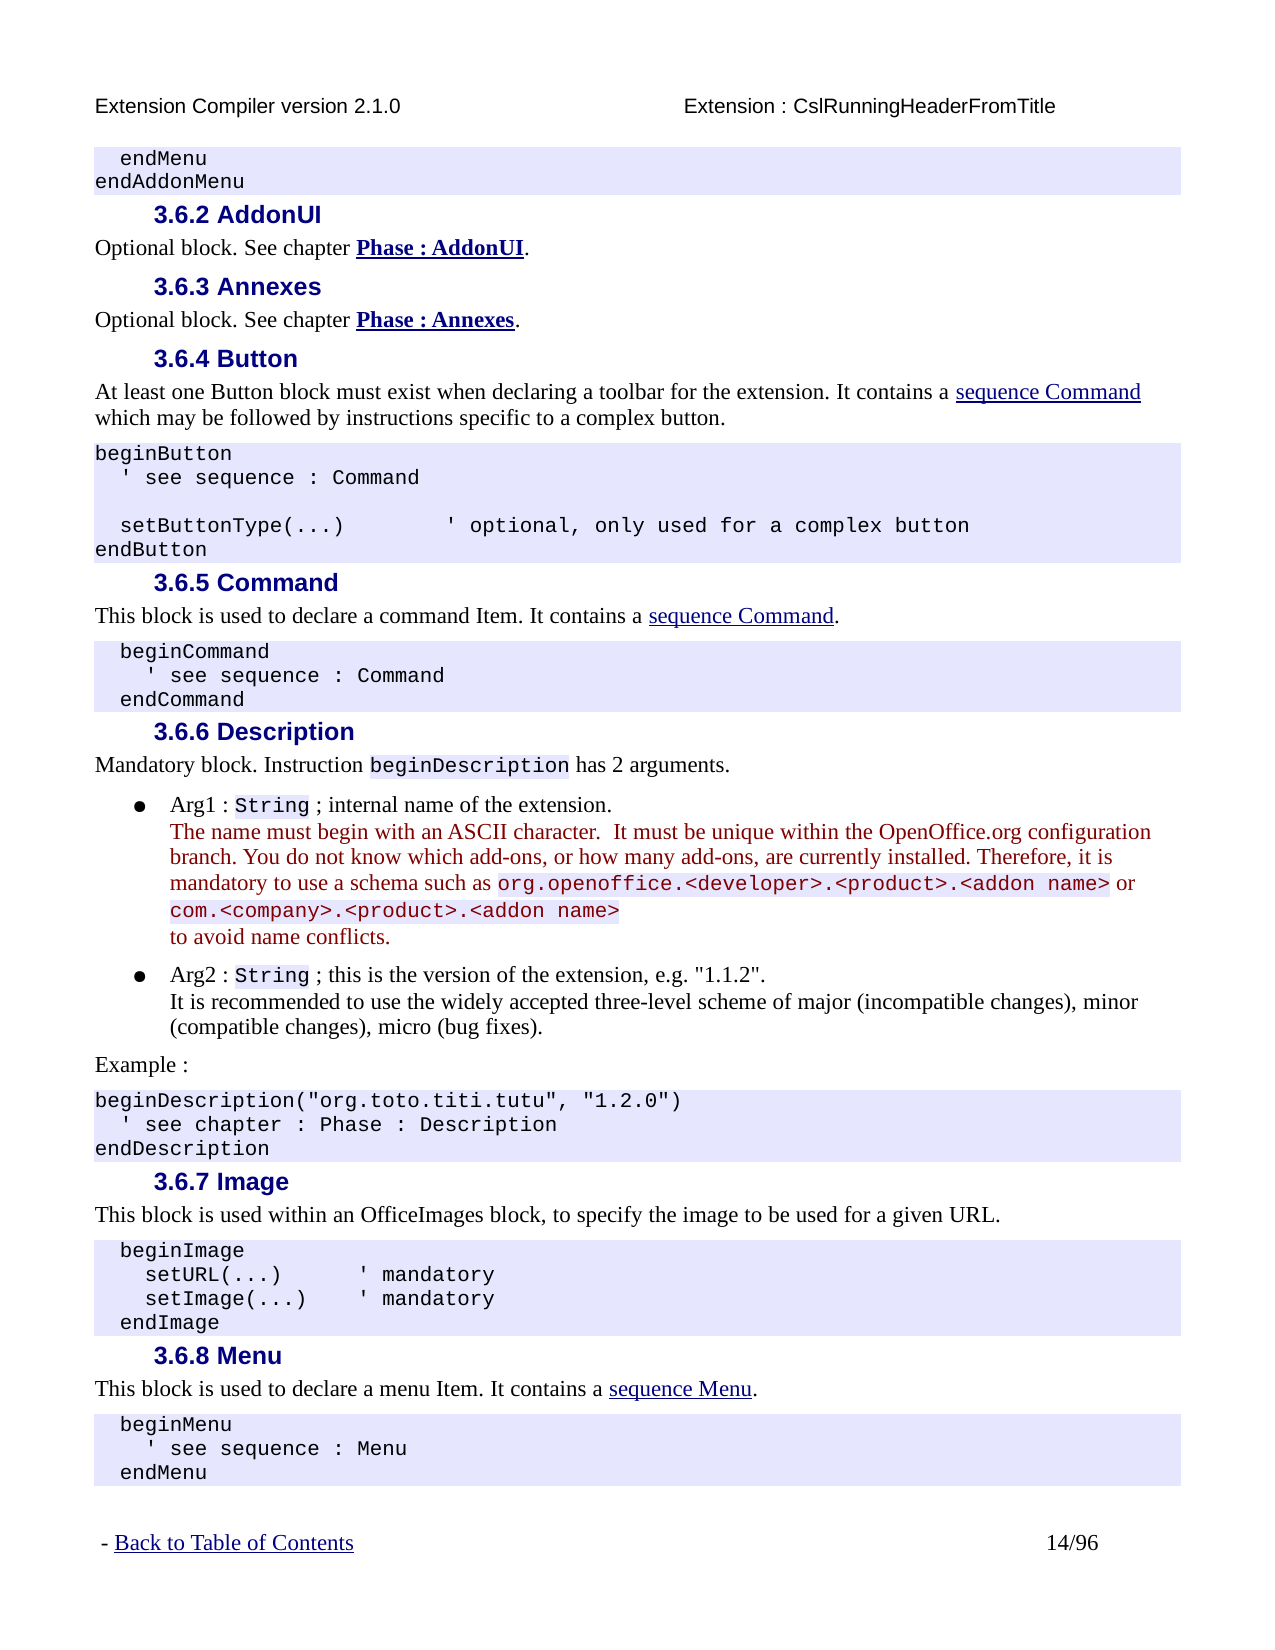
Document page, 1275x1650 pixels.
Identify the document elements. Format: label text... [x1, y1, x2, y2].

text beginDescription("org.toto.titi.tutu", "1.2.0") [94, 1090, 1181, 1114]
text ' see chapter : Phase : Description [94, 1114, 1181, 1138]
text endButton [94, 539, 1181, 563]
text beginCommand [94, 641, 1181, 664]
subtitle Description [153, 718, 1181, 746]
list Arg1 : String ; internal name of the extension. The name must begin with an ASCII character. It must be unique within the OpenOffice.org configuration branch. You do not know which add-ons, or how many add-ons, are currently installed. Therefore, it is mandatory to use a schema such as org.openoffice.<developer>.<product>.<addon name> or com.<company>.<product>.<addon name> to avoid name conflicts. [132, 792, 1181, 949]
text endMenu [94, 1462, 1181, 1486]
subtitle Menu [153, 1342, 1181, 1370]
text endMenu [94, 147, 1181, 171]
text setImage(...) ' mandatory [94, 1288, 1181, 1312]
text Optional block. See chapter Phase : AddonUI. [94, 235, 1181, 261]
text endImage [94, 1312, 1181, 1336]
text Optional block. See chapter Phase : Annexes. [94, 307, 1181, 333]
text endAddonMenu [94, 171, 1181, 195]
text ' see sequence : Command [94, 467, 1181, 491]
list Arg2 : String ; this is the version of the extension, e.g. "1.1.2". It is recommended to use the widely accepted three-level scheme of major (incompatible changes), minor (compatible changes), micro (bug fixes). [132, 962, 1181, 1040]
text endCommand [94, 688, 1181, 712]
subtitle Command [153, 568, 1181, 597]
text endDescription [94, 1138, 1181, 1162]
text beginButton [94, 443, 1181, 467]
text This block is used to declare a menu Item. It contains a sequence Menu. [94, 1376, 1181, 1401]
text ' see sequence : Menu [94, 1438, 1181, 1462]
text This block is used to declare a command Item. It contains a sequence Command. [94, 602, 1181, 628]
text setButtonType(...) ' optional, only used for a complex button [94, 515, 1181, 539]
text ' see sequence : Command [94, 664, 1181, 688]
text setURL(...) ' mandatory [94, 1264, 1181, 1288]
text beginMenu [94, 1414, 1181, 1438]
subtitle Image [153, 1168, 1181, 1196]
text At least one Button block must exist when declaring a toolbar for the extension. It contains a sequence Command which may be followed by instructions specific to a complex button. [94, 379, 1181, 430]
text This block is used within an OfficeImages block, to specify the image to be used for a given URL. [94, 1202, 1181, 1228]
subtitle Button [153, 345, 1181, 373]
text Example : [94, 1052, 1181, 1078]
subtitle AddonUI [153, 201, 1181, 229]
text Mandatory block. Instruction beginDescription has 2 arguments. [94, 752, 1181, 779]
subtitle Annexes [153, 273, 1181, 301]
text beginImage [94, 1240, 1181, 1264]
